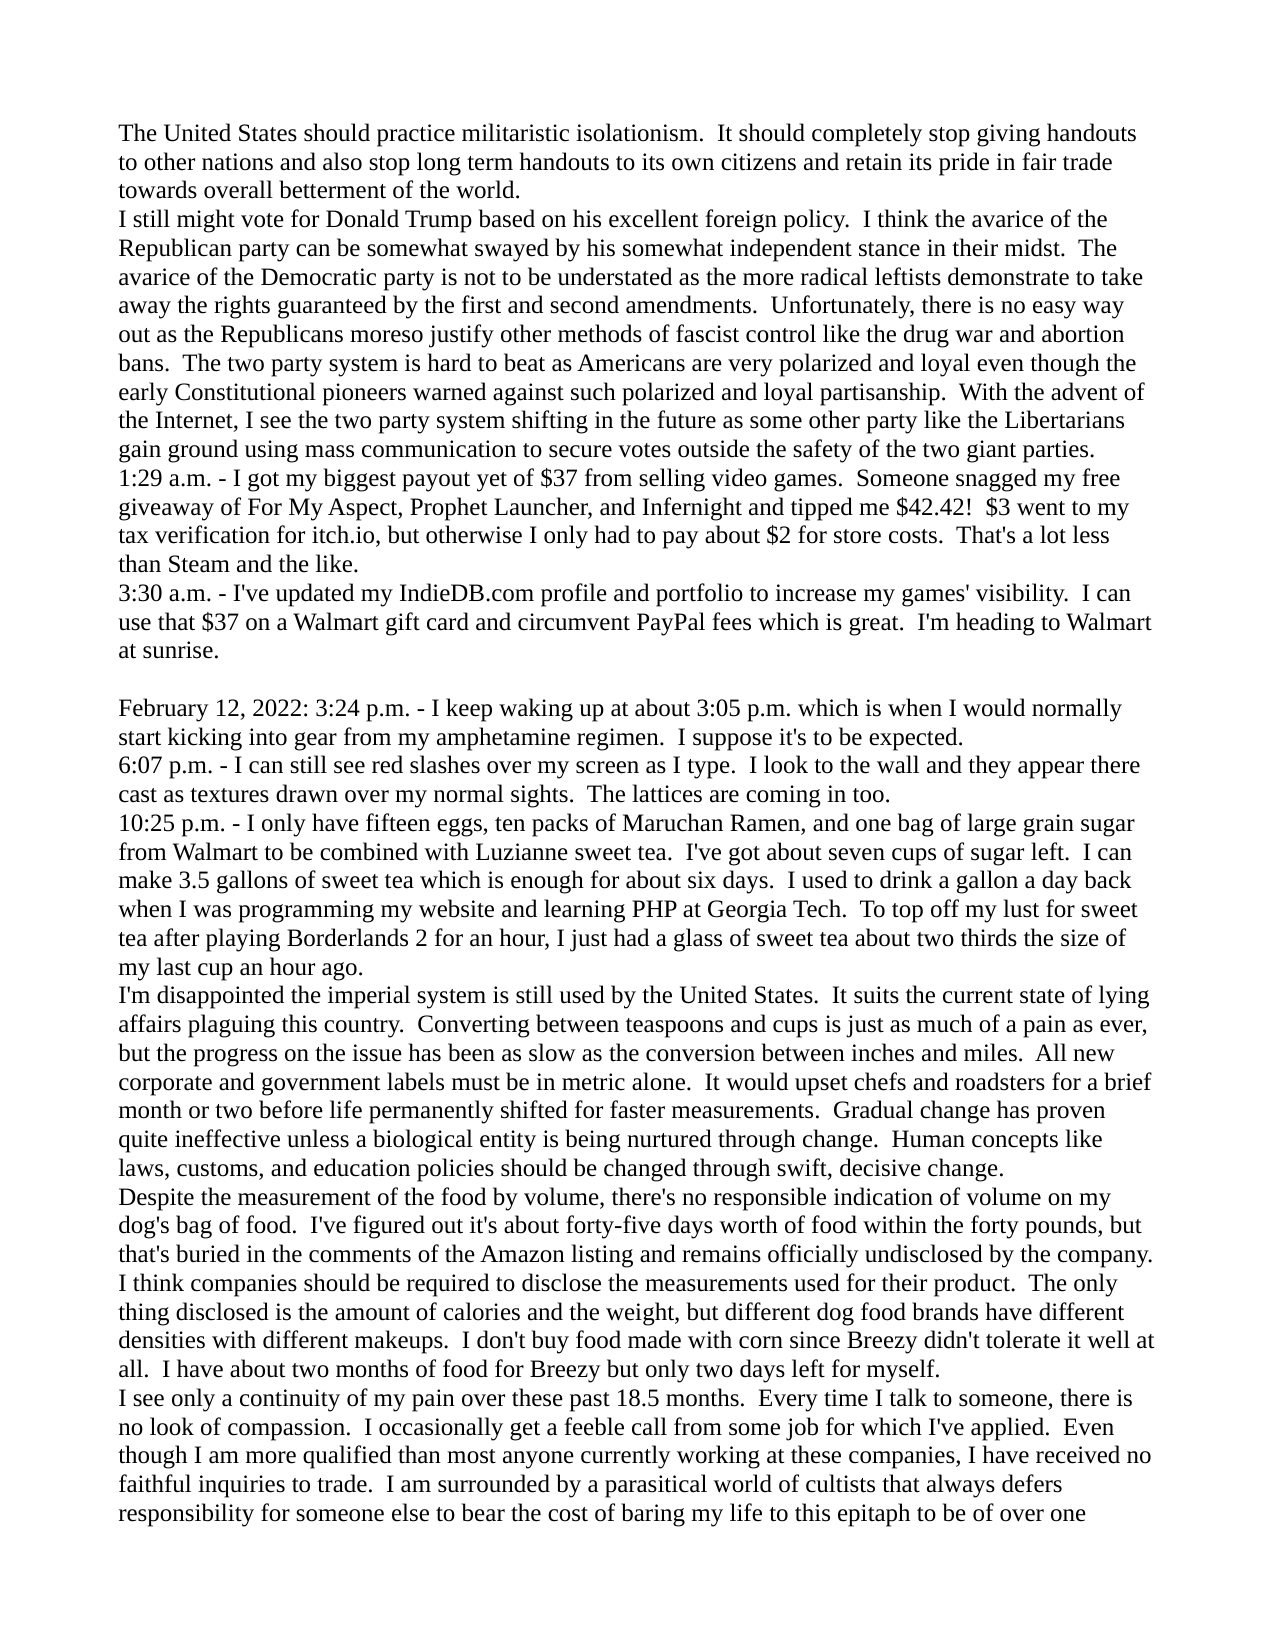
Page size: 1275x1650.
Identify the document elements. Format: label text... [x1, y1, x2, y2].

text February 12, 2022: 3:24 p.m. - I keep waking up at about 3:05 p.m. which is when I would normally start kicking into gear from my amphetamine regimen. I suppose it's to be expected. [118, 693, 1157, 751]
text 3:30 a.m. - I've updated my IndieDB.com profile and portfolio to increase my games' visibility. I can use that $37 on a Walmart gift card and circumvent PayPal fees which is great. I'm heading to Walmart at sunrise. [118, 578, 1157, 664]
text I'm disappointed the imperial system is still used by the United States. It suits the current state of lying affairs plaguing this country. Converting between teaspoons and cups is just as much of a pain as ever, but the progress on the issue has been as slow as the conversion between inches and miles. All new corporate and government labels must be in metric alone. It would upset chefs and roadsters for a brief month or two before life permanently shifted for faster measurements. Gradual change has proven quite ineffective unless a biological entity is being nurtured through change. Human concepts like laws, customs, and education policies should be changed through swift, decisive change. [118, 981, 1157, 1182]
text 1:29 a.m. - I got my biggest payout yet of $37 from selling video games. Someone snagged my free giveaway of For My Aspect, Prophet Launcher, and Infernight and tipped me $42.42! $3 went to my tax verification for itch.io, but otherwise I only had to pay about $2 for store costs. That's a lot less than Steam and the like. [118, 463, 1157, 578]
text 6:07 p.m. - I can still see red slashes over my screen as I type. I look to the wall and they appear there cast as textures drawn over my normal sights. The lattices are coming in too. [118, 751, 1157, 808]
text The United States should practice militaristic isolationism. It should completely stop giving handouts to other nations and also stop long term handouts to its own citizens and retain its pride in fair trade towards overall betterment of the world. [118, 118, 1157, 204]
text I see only a continuity of my pain over these past 18.5 months. Every time I talk to someone, there is no look of compassion. I occasionally get a feeble call from some job for which I've applied. Even though I am more qualified than most anyone currently working at these companies, I have received no faithful inquiries to trade. I am surrounded by a parasitical world of cultists that always defers responsibility for someone else to bear the cost of baring my life to this epitaph to be of over one [118, 1383, 1157, 1527]
text Despite the measurement of the food by volume, there's no responsible indication of volume on my dog's bag of food. I've figured out it's about forty-five days worth of food within the forty pounds, but that's buried in the comments of the Amazon listing and remains officially undisclosed by the company. I think companies should be required to disclose the measurements used for their product. The only thing disclosed is the amount of calories and the weight, but different dog food brands have different densities with different makeups. I don't buy food made with corn since Breezy didn't tolerate it well at all. I have about two months of food for Breezy but only two days left for myself. [118, 1182, 1157, 1383]
text I still might vote for Donald Trump based on his excellent foreign policy. I think the avarice of the Republican party can be somewhat swayed by his somewhat independent stance in their midst. The avarice of the Democratic party is not to be understated as the more radical leftists demonstrate to take away the rights guaranteed by the first and second amendments. Unfortunately, there is no easy way out as the Republicans moreso justify other methods of fascist control like the drug war and abortion bans. The two party system is hard to beat as Americans are very polarized and loyal even though the early Constitutional pioneers warned against such polarized and loyal partisanship. With the advent of the Internet, I see the two party system shifting in the future as some other party like the Libertarians gain ground using mass communication to secure votes outside the safety of the two giant parties. [118, 204, 1157, 463]
text 10:25 p.m. - I only have fifteen eggs, ten packs of Maruchan Ramen, and one bag of large grain sugar from Walmart to be combined with Luzianne sweet tea. I've got about seven cups of sugar left. I can make 3.5 gallons of sweet tea which is enough for about six days. I used to drink a gallon a day back when I was programming my website and learning PHP at Georgia Tech. To top off my lust for sweet tea after playing Borderlands 2 for an hour, I just had a glass of sweet tea about two thirds the size of my last cup an hour ago. [118, 808, 1157, 981]
